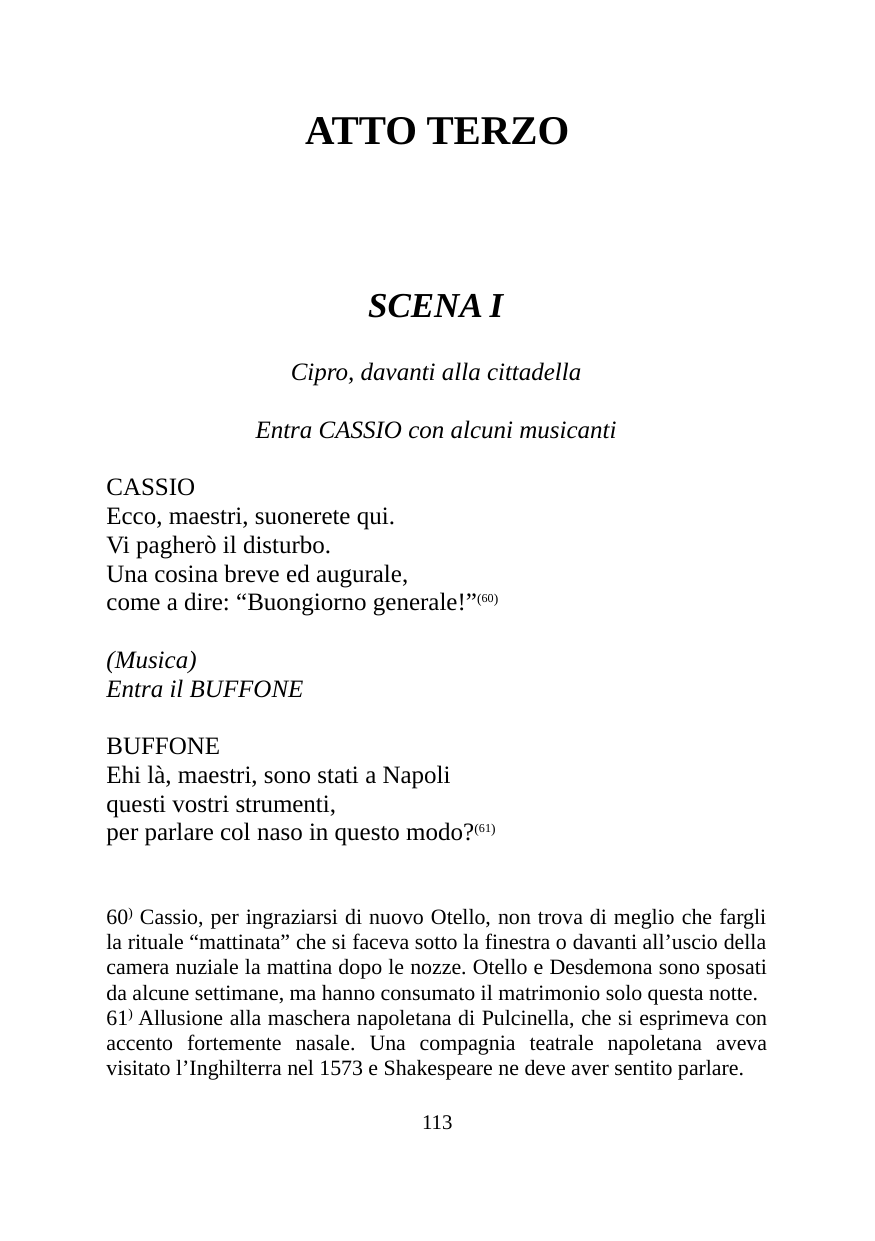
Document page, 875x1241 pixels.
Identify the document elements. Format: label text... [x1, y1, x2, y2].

text Entra CASSIO con alcuni musicanti [106, 415, 768, 444]
text Una cosina breve ed augurale, [106, 559, 768, 587]
text ) Allusione alla maschera napoletana di Pulcinella, che si esprimeva con accento fortemente nasale. Una compagnia teatrale napoletana aveva visitato l’Inghilterra nel 1573 e Shakespeare ne deve aver sentito parlare. [106, 1005, 768, 1080]
text ) Cassio, per ingraziarsi di nuovo Otello, non trova di meglio che fargli la rituale “mattinata” che si faceva sotto la finestra o davanti all’uscio della camera nuziale la mattina dopo le nozze. Otello e Desdemona sono sposati da alcune settimane, ma hanno consumato il matrimonio solo questa notte. [106, 904, 768, 1005]
subtitle SCENA I [106, 285, 768, 325]
text Cipro, davanti alla cittadella [106, 357, 768, 386]
text (Musica) [106, 645, 768, 674]
text Entra il BUFFONE [106, 674, 768, 702]
text questi vostri strumenti, [106, 789, 768, 817]
subtitle ATTO TERZO [106, 106, 768, 153]
text BUFFONE Ehi là, maestri, sono stati a Napoli [106, 731, 768, 789]
text per parlare col naso in questo modo?() [106, 817, 768, 846]
text Vi pagherò il disturbo. [106, 530, 768, 559]
text CASSIO Ecco, maestri, suonerete qui. [106, 472, 768, 530]
text come a dire: “Buongiorno generale!”() [106, 587, 768, 616]
